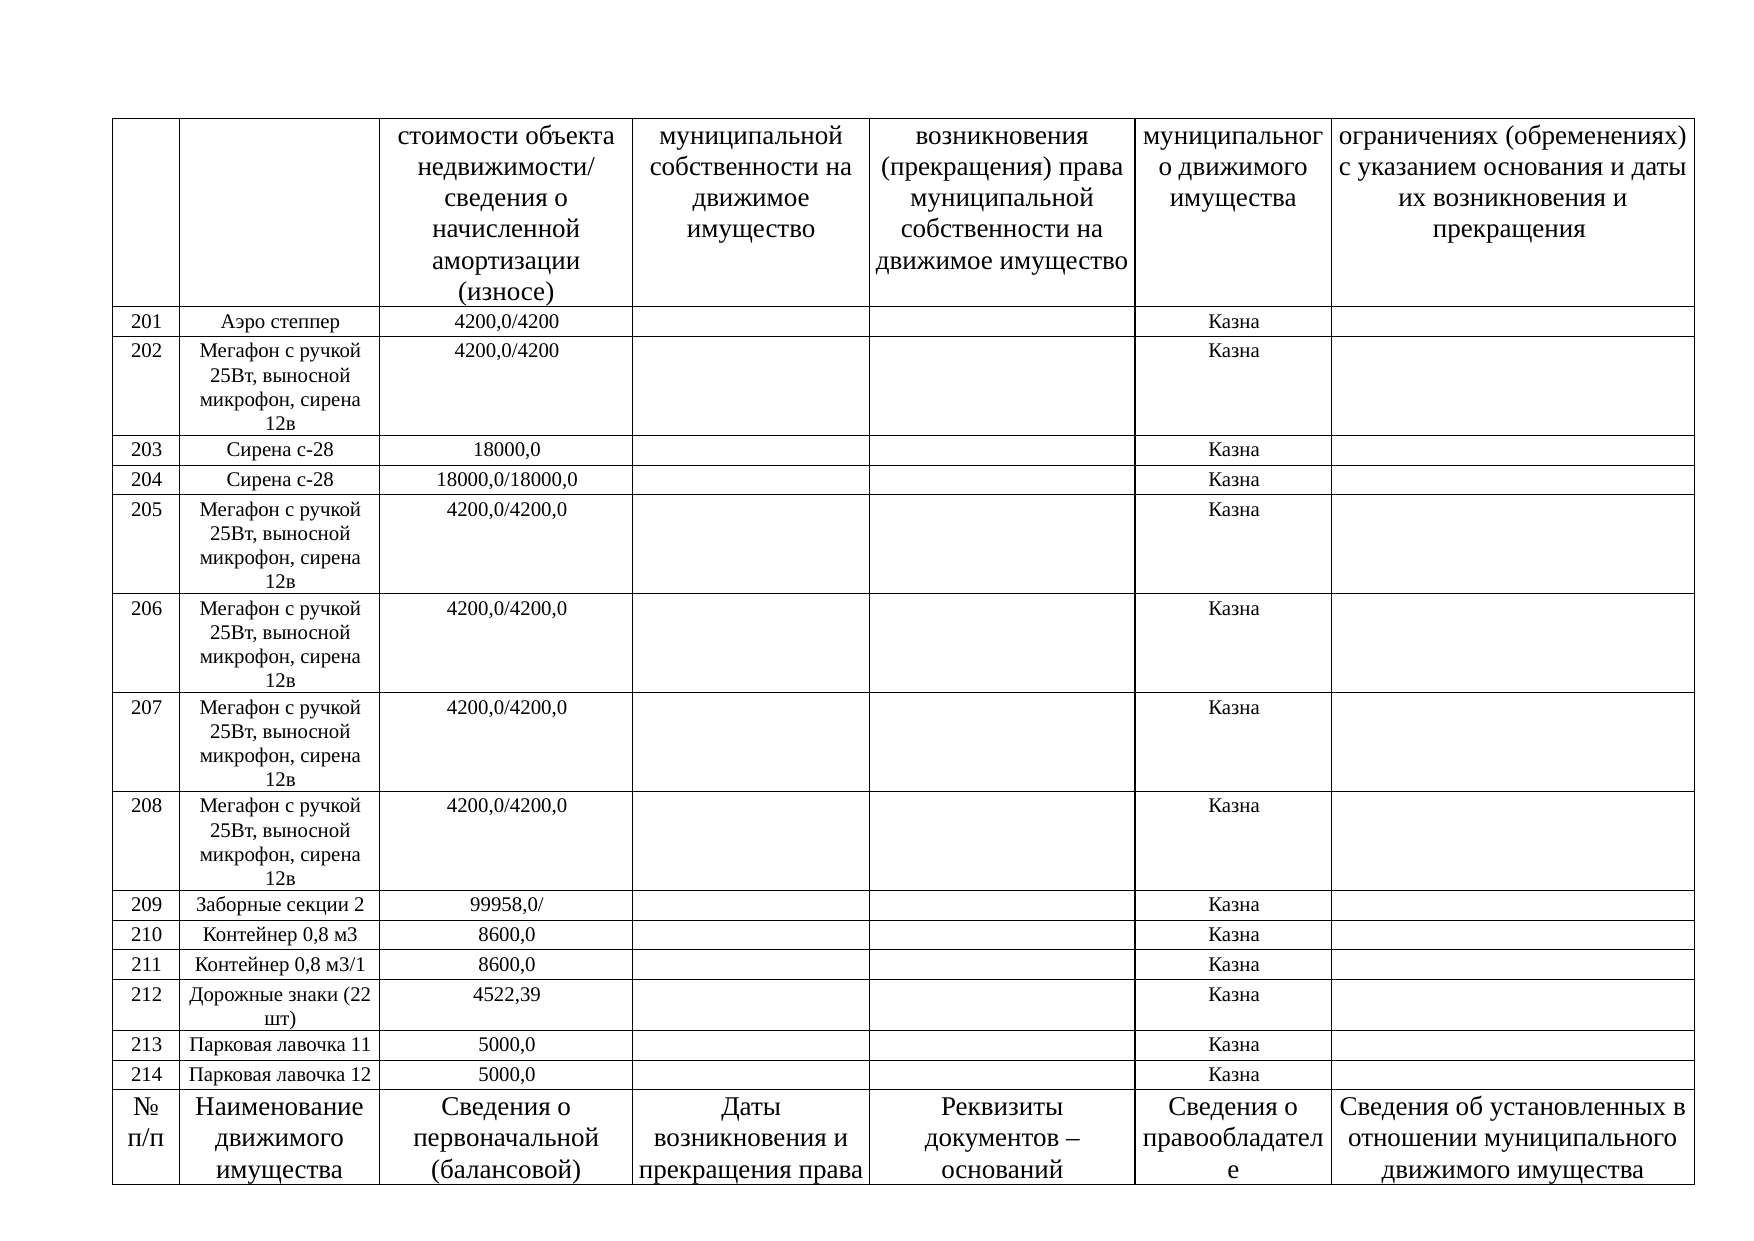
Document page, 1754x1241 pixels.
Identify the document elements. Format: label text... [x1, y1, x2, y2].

table_cell 8600,0 [380, 921, 632, 949]
table_cell [633, 495, 869, 593]
table_cell Казна [1136, 792, 1331, 890]
table_cell 201 [113, 307, 179, 336]
table_cell Контейнер 0,8 м3 [180, 921, 379, 949]
table_cell Казна [1136, 921, 1331, 949]
table_cell [633, 466, 869, 494]
table_cell Сведения о первоначальной (балансовой) [380, 1090, 632, 1184]
table_cell Сирена с-28 [180, 436, 379, 464]
table_cell [633, 891, 869, 919]
table_cell 211 [113, 950, 179, 979]
table_cell 212 [113, 980, 179, 1030]
table_cell [870, 1031, 1134, 1059]
table_cell 210 [113, 921, 179, 949]
table_cell Контейнер 0,8 м3/1 [180, 950, 379, 979]
table_cell [633, 307, 869, 336]
table_cell Казна [1136, 594, 1331, 692]
table_cell [870, 1061, 1134, 1089]
table_cell [633, 337, 869, 435]
table_cell Казна [1136, 466, 1331, 494]
table_cell 5000,0 [380, 1031, 632, 1059]
table_cell Казна [1136, 950, 1331, 979]
table_cell Парковая лавочка 12 [180, 1061, 379, 1089]
table_cell [1332, 693, 1694, 791]
table_cell муниципальной собственности на движимое имущество [633, 119, 869, 306]
table_cell Наименование движимого имущества [180, 1090, 379, 1184]
table_cell [1332, 594, 1694, 692]
table_cell 18000,0 [380, 436, 632, 464]
table_cell Казна [1136, 891, 1331, 919]
table_cell [870, 693, 1134, 791]
table_cell 5000,0 [380, 1061, 632, 1089]
table_cell Аэро степпер [180, 307, 379, 336]
table_cell [1332, 921, 1694, 949]
table_cell [180, 119, 379, 306]
table_cell [113, 119, 179, 306]
table_cell Сведения об установленных в отношении муниципального движимого имущества [1332, 1090, 1694, 1184]
table_cell [870, 792, 1134, 890]
table_cell 8600,0 [380, 950, 632, 979]
table_cell 207 [113, 693, 179, 791]
table_cell 214 [113, 1061, 179, 1089]
table_cell [1332, 307, 1694, 336]
table_cell 203 [113, 436, 179, 464]
table_cell 99958,0/ [380, 891, 632, 919]
table_cell Мегафон с ручкой 25Вт, выносной микрофон, сирена 12в [180, 594, 379, 692]
table_cell [633, 594, 869, 692]
table_cell Казна [1136, 436, 1331, 464]
table_cell 204 [113, 466, 179, 494]
table_cell [633, 980, 869, 1030]
table_cell [1332, 337, 1694, 435]
table_cell Мегафон с ручкой 25Вт, выносной микрофон, сирена 12в [180, 337, 379, 435]
table_cell Заборные секции 2 [180, 891, 379, 919]
table_cell [633, 792, 869, 890]
table_cell [870, 307, 1134, 336]
table_cell Казна [1136, 307, 1331, 336]
table_cell Мегафон с ручкой 25Вт, выносной микрофон, сирена 12в [180, 693, 379, 791]
table_cell 4200,0/4200 [380, 307, 632, 336]
table_cell [1332, 1031, 1694, 1059]
table_cell стоимости объекта недвижимости/ сведения о начисленной амортизации (износе) [380, 119, 632, 306]
table_cell Казна [1136, 1031, 1331, 1059]
table_cell Казна [1136, 337, 1331, 435]
table_cell 206 [113, 594, 179, 692]
table_cell Казна [1136, 693, 1331, 791]
table_cell [1332, 466, 1694, 494]
table_cell 205 [113, 495, 179, 593]
table_cell [633, 950, 869, 979]
table_cell [1332, 1061, 1694, 1089]
table_cell Мегафон с ручкой 25Вт, выносной микрофон, сирена 12в [180, 495, 379, 593]
table_cell [870, 436, 1134, 464]
table_cell [870, 495, 1134, 593]
table_cell [633, 921, 869, 949]
table_cell [870, 950, 1134, 979]
table_cell 4200,0/4200 [380, 337, 632, 435]
table_cell [870, 921, 1134, 949]
table_cell Сирена с-28 [180, 466, 379, 494]
table_cell Казна [1136, 1061, 1331, 1089]
table_cell 202 [113, 337, 179, 435]
table_cell [870, 337, 1134, 435]
table_cell [870, 466, 1134, 494]
table_cell Реквизиты документов – оснований [870, 1090, 1134, 1184]
table_cell 4200,0/4200,0 [380, 594, 632, 692]
table_cell 208 [113, 792, 179, 890]
table_cell [1332, 436, 1694, 464]
table_cell [633, 693, 869, 791]
table_cell 4200,0/4200,0 [380, 693, 632, 791]
table_cell 4200,0/4200,0 [380, 495, 632, 593]
table_cell Казна [1136, 980, 1331, 1030]
table_cell Дорожные знаки (22 шт) [180, 980, 379, 1030]
table_cell Парковая лавочка 11 [180, 1031, 379, 1059]
table_cell [1332, 891, 1694, 919]
table_cell 4522,39 [380, 980, 632, 1030]
table_cell Даты возникновения и прекращения права [633, 1090, 869, 1184]
table_cell 18000,0/18000,0 [380, 466, 632, 494]
table_cell 209 [113, 891, 179, 919]
table_cell [870, 891, 1134, 919]
table_cell [633, 1031, 869, 1059]
table_cell № п/п [113, 1090, 179, 1184]
table_cell [633, 436, 869, 464]
table_cell [870, 980, 1134, 1030]
table_cell [1332, 495, 1694, 593]
table_cell [633, 1061, 869, 1089]
table_cell [1332, 950, 1694, 979]
table_cell 4200,0/4200,0 [380, 792, 632, 890]
table_cell Сведения о правообладателе [1136, 1090, 1331, 1184]
table_cell 213 [113, 1031, 179, 1059]
table_cell [1332, 980, 1694, 1030]
table_cell муниципального движимого имущества [1136, 119, 1331, 306]
table_cell [1332, 792, 1694, 890]
table_cell Казна [1136, 495, 1331, 593]
table_cell ограничениях (обременениях) с указанием основания и даты их возникновения и прекращения [1332, 119, 1694, 306]
table_cell [870, 594, 1134, 692]
table_cell Мегафон с ручкой 25Вт, выносной микрофон, сирена 12в [180, 792, 379, 890]
table_cell возникновения (прекращения) права муниципальной собственности на движимое имущество [870, 119, 1134, 306]
